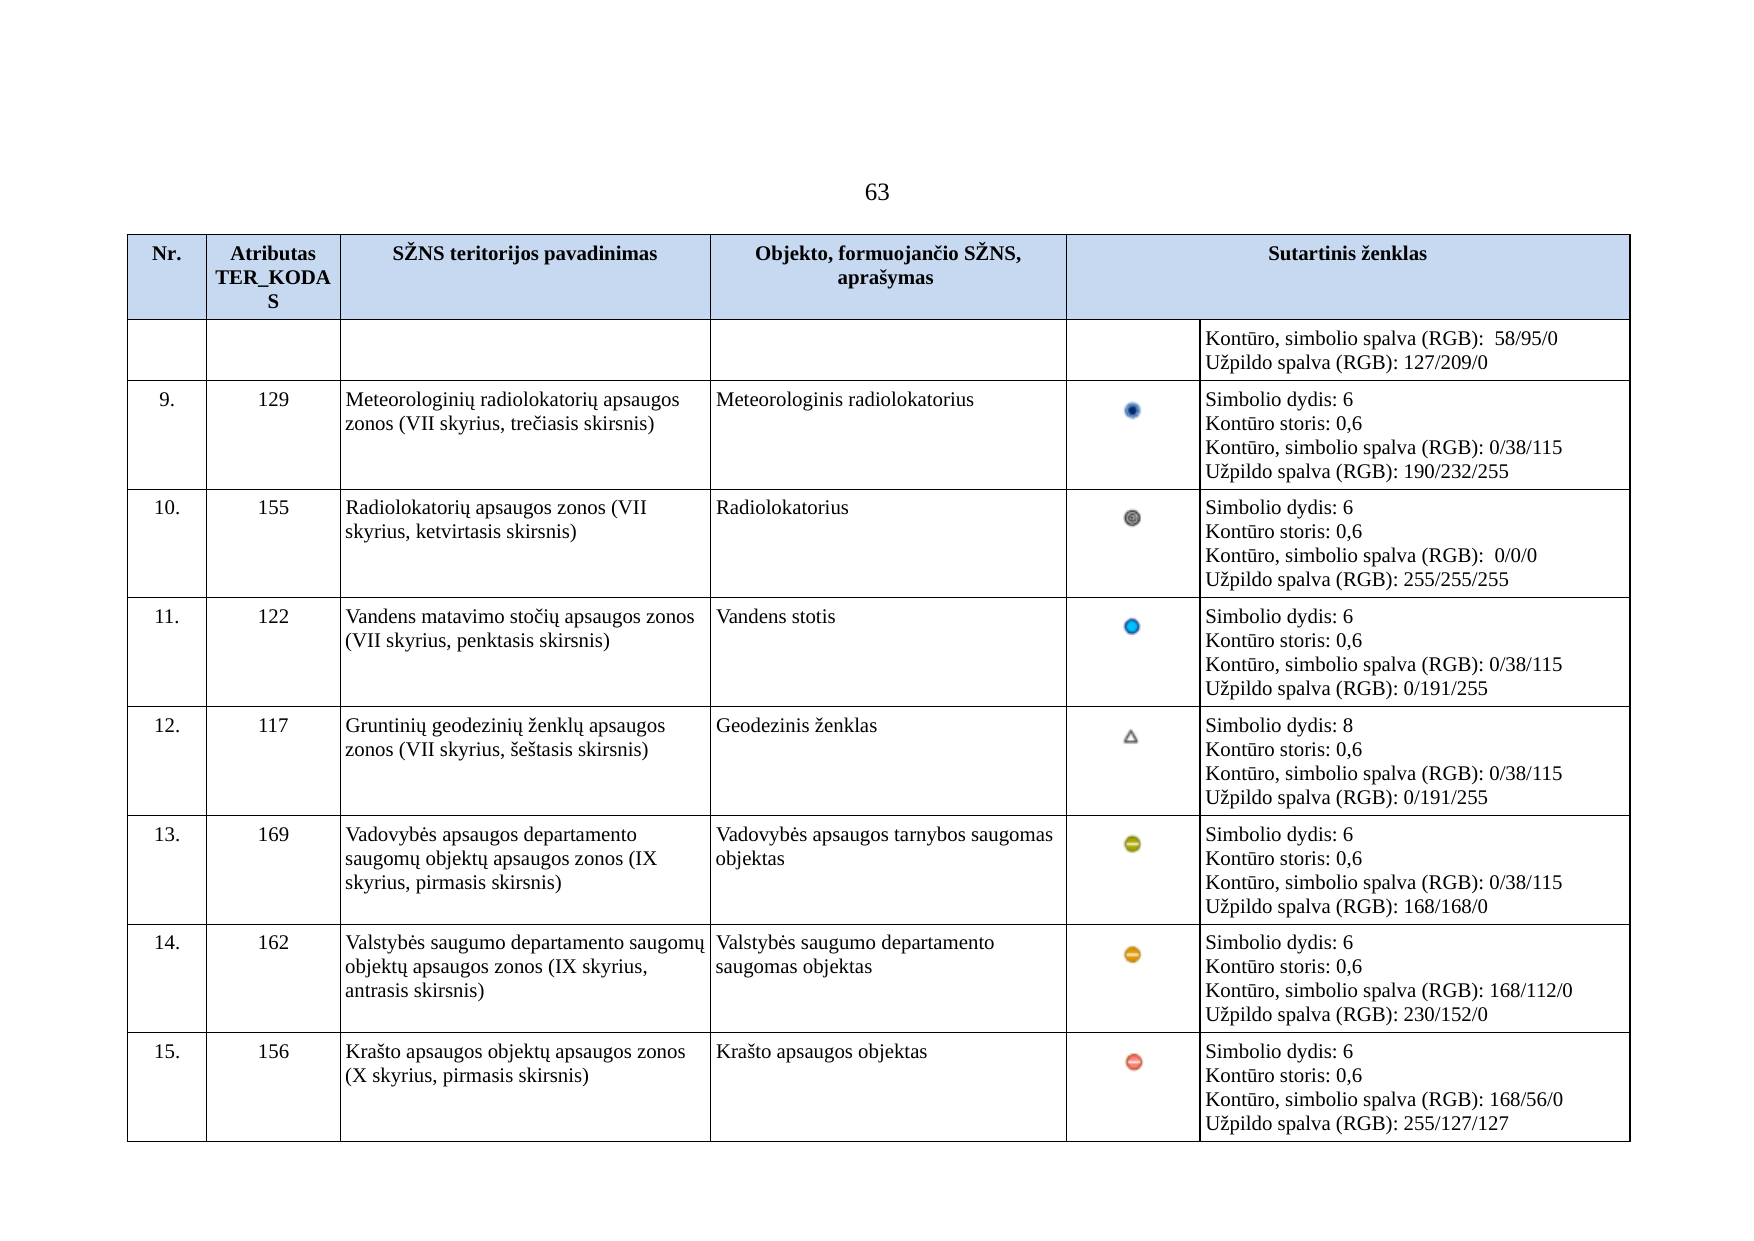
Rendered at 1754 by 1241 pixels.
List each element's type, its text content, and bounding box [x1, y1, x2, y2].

table_cell 129 [207, 381, 340, 488]
table_cell Simbolio dydis: 6 Kontūro storis: 0,6 Kontūro, simbolio spalva (RGB): 0/0/0 Užpildo spalva (RGB): 255/255/255 [1201, 490, 1629, 597]
table_cell Simbolio dydis: 6 Kontūro storis: 0,6 Kontūro, simbolio spalva (RGB): 0/38/115 Užpildo spalva (RGB): 0/191/255 [1201, 598, 1629, 706]
table_header Objekto, formuojančio SŽNS, aprašymas [711, 235, 1066, 319]
table_cell 13. [128, 816, 206, 923]
table_cell [128, 320, 206, 380]
table_header Nr. [128, 235, 206, 319]
table_cell Vadovybės apsaugos departamento saugomų objektų apsaugos zonos (IX skyrius, pirmasis skirsnis) [341, 816, 710, 923]
table_cell Geodezinis ženklas [711, 707, 1066, 815]
table_cell [341, 320, 710, 380]
table_cell 122 [207, 598, 340, 706]
table_cell 9. [128, 381, 206, 488]
table_cell 117 [207, 707, 340, 815]
table_cell [1067, 707, 1199, 815]
table_cell Gruntinių geodezinių ženklų apsaugos zonos (VII skyrius, šeštasis skirsnis) [341, 707, 710, 815]
table_cell [1067, 1033, 1199, 1141]
table_cell 156 [207, 1033, 340, 1141]
table_cell 12. [128, 707, 206, 815]
table_cell Simbolio dydis: 6 Kontūro storis: 0,6 Kontūro, simbolio spalva (RGB): 0/38/115 Užpildo spalva (RGB): 190/232/255 [1201, 381, 1629, 488]
table_cell Kontūro, simbolio spalva (RGB): 58/95/0 Užpildo spalva (RGB): 127/209/0 [1201, 320, 1629, 380]
table_cell Meteorologinių radiolokatorių apsaugos zonos (VII skyrius, trečiasis skirsnis) [341, 381, 710, 488]
table_header SŽNS teritorijos pavadinimas [341, 235, 710, 319]
table_cell [207, 320, 340, 380]
table_cell 15. [128, 1033, 206, 1141]
table_cell Krašto apsaugos objektų apsaugos zonos (X skyrius, pirmasis skirsnis) [341, 1033, 710, 1141]
table_cell 155 [207, 490, 340, 597]
table_cell [1067, 320, 1199, 380]
table_cell Vandens stotis [711, 598, 1066, 706]
table_cell [1067, 925, 1199, 1032]
table_cell Krašto apsaugos objektas [711, 1033, 1066, 1141]
table_cell Radiolokatorius [711, 490, 1066, 597]
table_cell 162 [207, 925, 340, 1032]
table_cell Valstybės saugumo departamento saugomas objektas [711, 925, 1066, 1032]
table_cell 11. [128, 598, 206, 706]
table_cell Valstybės saugumo departamento saugomų objektų apsaugos zonos (IX skyrius, antrasis skirsnis) [341, 925, 710, 1032]
table_cell [1067, 598, 1199, 706]
table_cell Meteorologinis radiolokatorius [711, 381, 1066, 488]
table_cell 10. [128, 490, 206, 597]
table_header Atributas TER_KODAS [207, 235, 340, 319]
table_cell [1067, 816, 1199, 923]
table_cell Simbolio dydis: 6 Kontūro storis: 0,6 Kontūro, simbolio spalva (RGB): 0/38/115 Užpildo spalva (RGB): 168/168/0 [1201, 816, 1629, 923]
table_header Sutartinis ženklas [1067, 235, 1629, 319]
table_cell Vandens matavimo stočių apsaugos zonos (VII skyrius, penktasis skirsnis) [341, 598, 710, 706]
table_cell Simbolio dydis: 6 Kontūro storis: 0,6 Kontūro, simbolio spalva (RGB): 168/56/0 Užpildo spalva (RGB): 255/127/127 [1201, 1033, 1629, 1141]
table_cell [1067, 490, 1199, 597]
table_cell Radiolokatorių apsaugos zonos (VII skyrius, ketvirtasis skirsnis) [341, 490, 710, 597]
table_cell 14. [128, 925, 206, 1032]
table_cell Vadovybės apsaugos tarnybos saugomas objektas [711, 816, 1066, 923]
table_cell [1067, 381, 1199, 488]
table_cell [711, 320, 1066, 380]
table_cell 169 [207, 816, 340, 923]
table_cell Simbolio dydis: 6 Kontūro storis: 0,6 Kontūro, simbolio spalva (RGB): 168/112/0 Užpildo spalva (RGB): 230/152/0 [1201, 925, 1629, 1032]
table_cell Simbolio dydis: 8 Kontūro storis: 0,6 Kontūro, simbolio spalva (RGB): 0/38/115 Užpildo spalva (RGB): 0/191/255 [1201, 707, 1629, 815]
